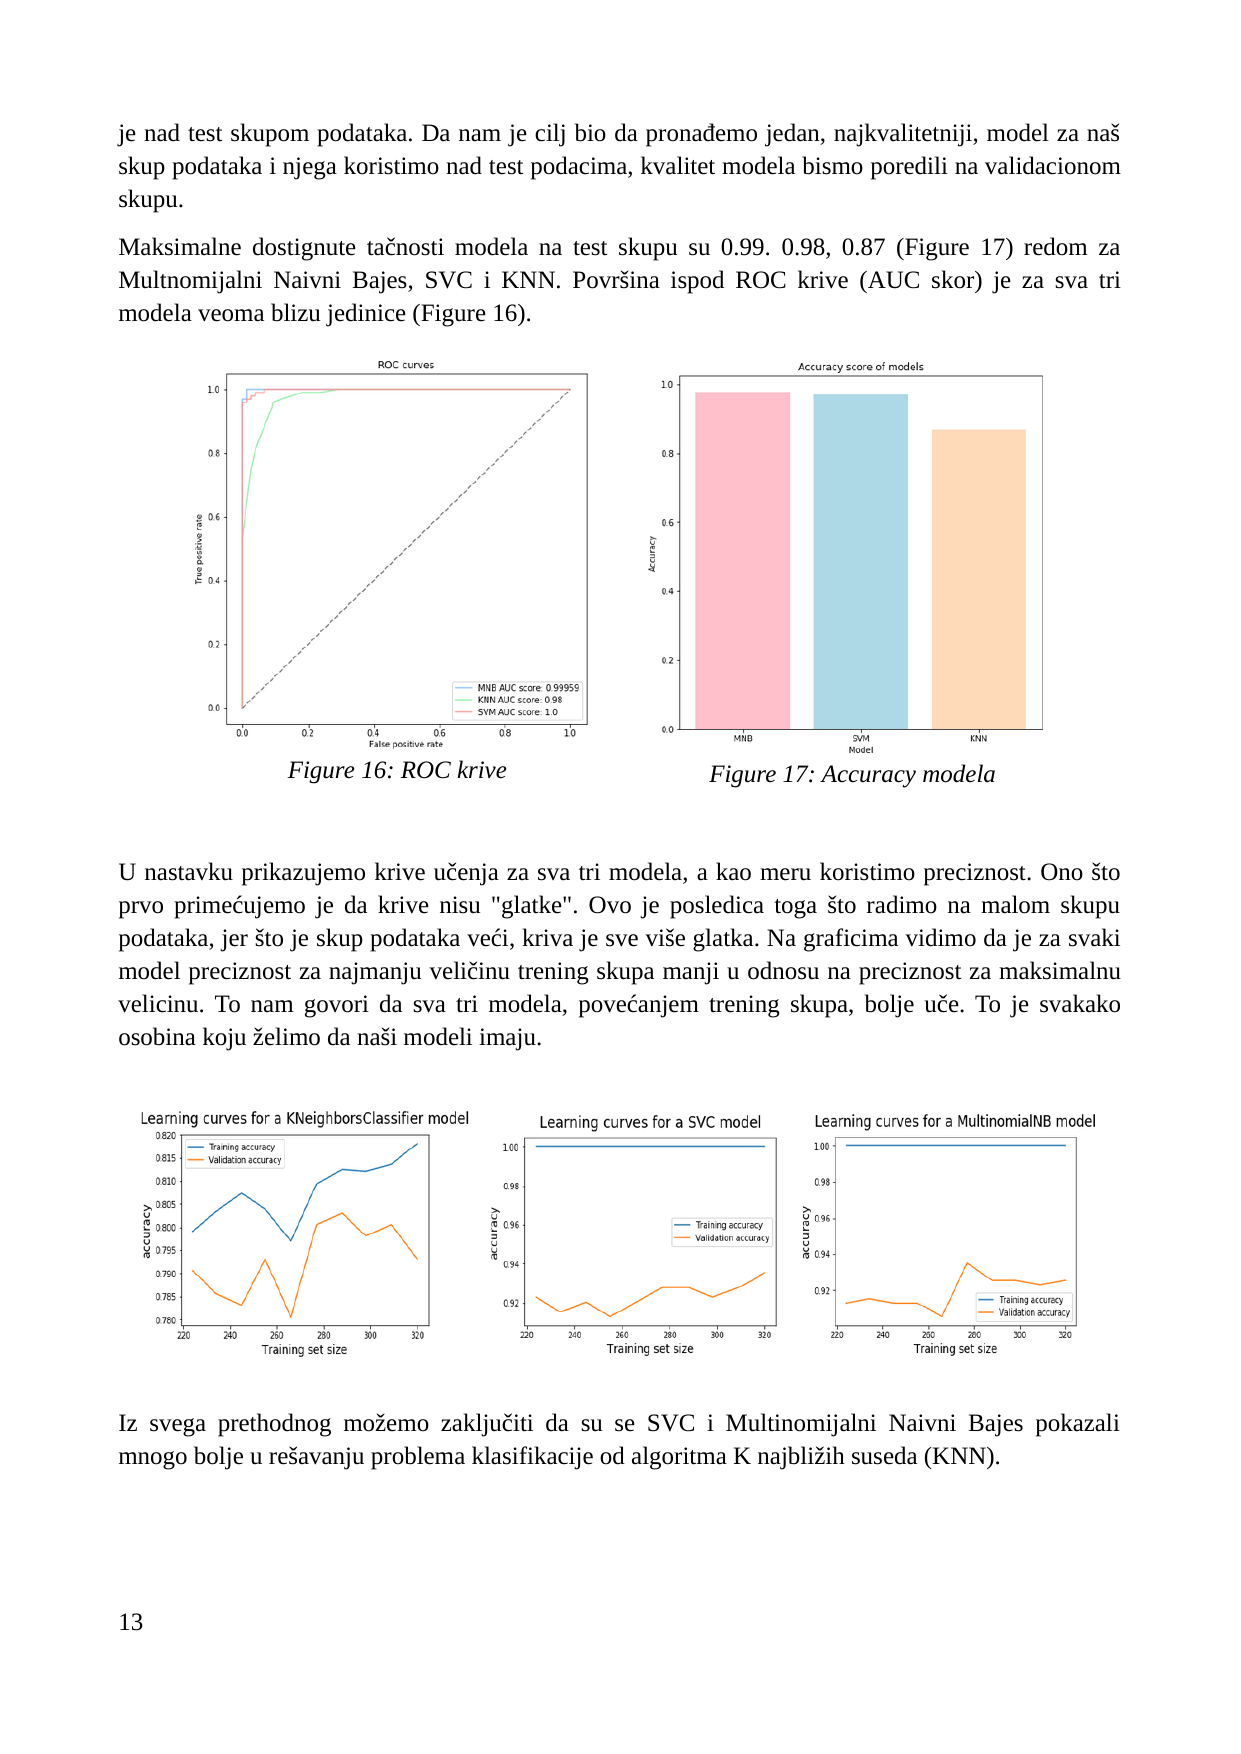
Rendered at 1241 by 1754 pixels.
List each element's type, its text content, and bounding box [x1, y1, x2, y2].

text Maksimalne dostignute tačnosti modela na test skupu su 0.99. 0.98, 0.87 (Figure 17) redom za Multnomijalni Naivni Bajes, SVC i KNN. Površina ispod ROC krive (AUC skor) je za sva tri modela veoma blizu jedinice (Figure 16). [118, 232, 1122, 327]
text U nastavku prikazujemo krive učenja za sva tri modela, a kao meru koristimo preciznost. Ono što prvo primećujemo je da krive nisu "glatke". Ovo je posledica toga što radimo na malom skupu podataka, jer što je skup podataka veći, kriva je sve više glatka. Na graficima vidimo da je za svaki model preciznost za najmanju veličinu trening skupa manji u odnosu na preciznost za maksimalnu velicinu. To nam govori da sva tri modela, povećanjem trening skupa, bolje uče. To je svakako osobina koju želimo da naši modeli imaju. [118, 857, 1122, 1051]
picture [133, 1106, 474, 1361]
text je nad test skupom podataka. Da nam je cilj bio da pronađemo jedan, najkvalitetniji, model za naš skup podataka i njega koristimo nad test podacima, kvalitet modela bismo poredili na validacionom skupu. [118, 118, 1122, 213]
text Iz svega prethodnog možemo zaključiti da su se SVC i Multinomijalni Naivni Bajes pokazali mnogo bolje u rešavanju problema klasifikacije od algoritma K najbližih suseda (KNN). [118, 1408, 1122, 1469]
text Figure 17: Accuracy modela [635, 759, 1072, 787]
picture [635, 358, 1072, 759]
picture [181, 357, 615, 756]
picture [476, 1110, 1100, 1361]
text Figure 16: ROC krive [182, 756, 615, 784]
